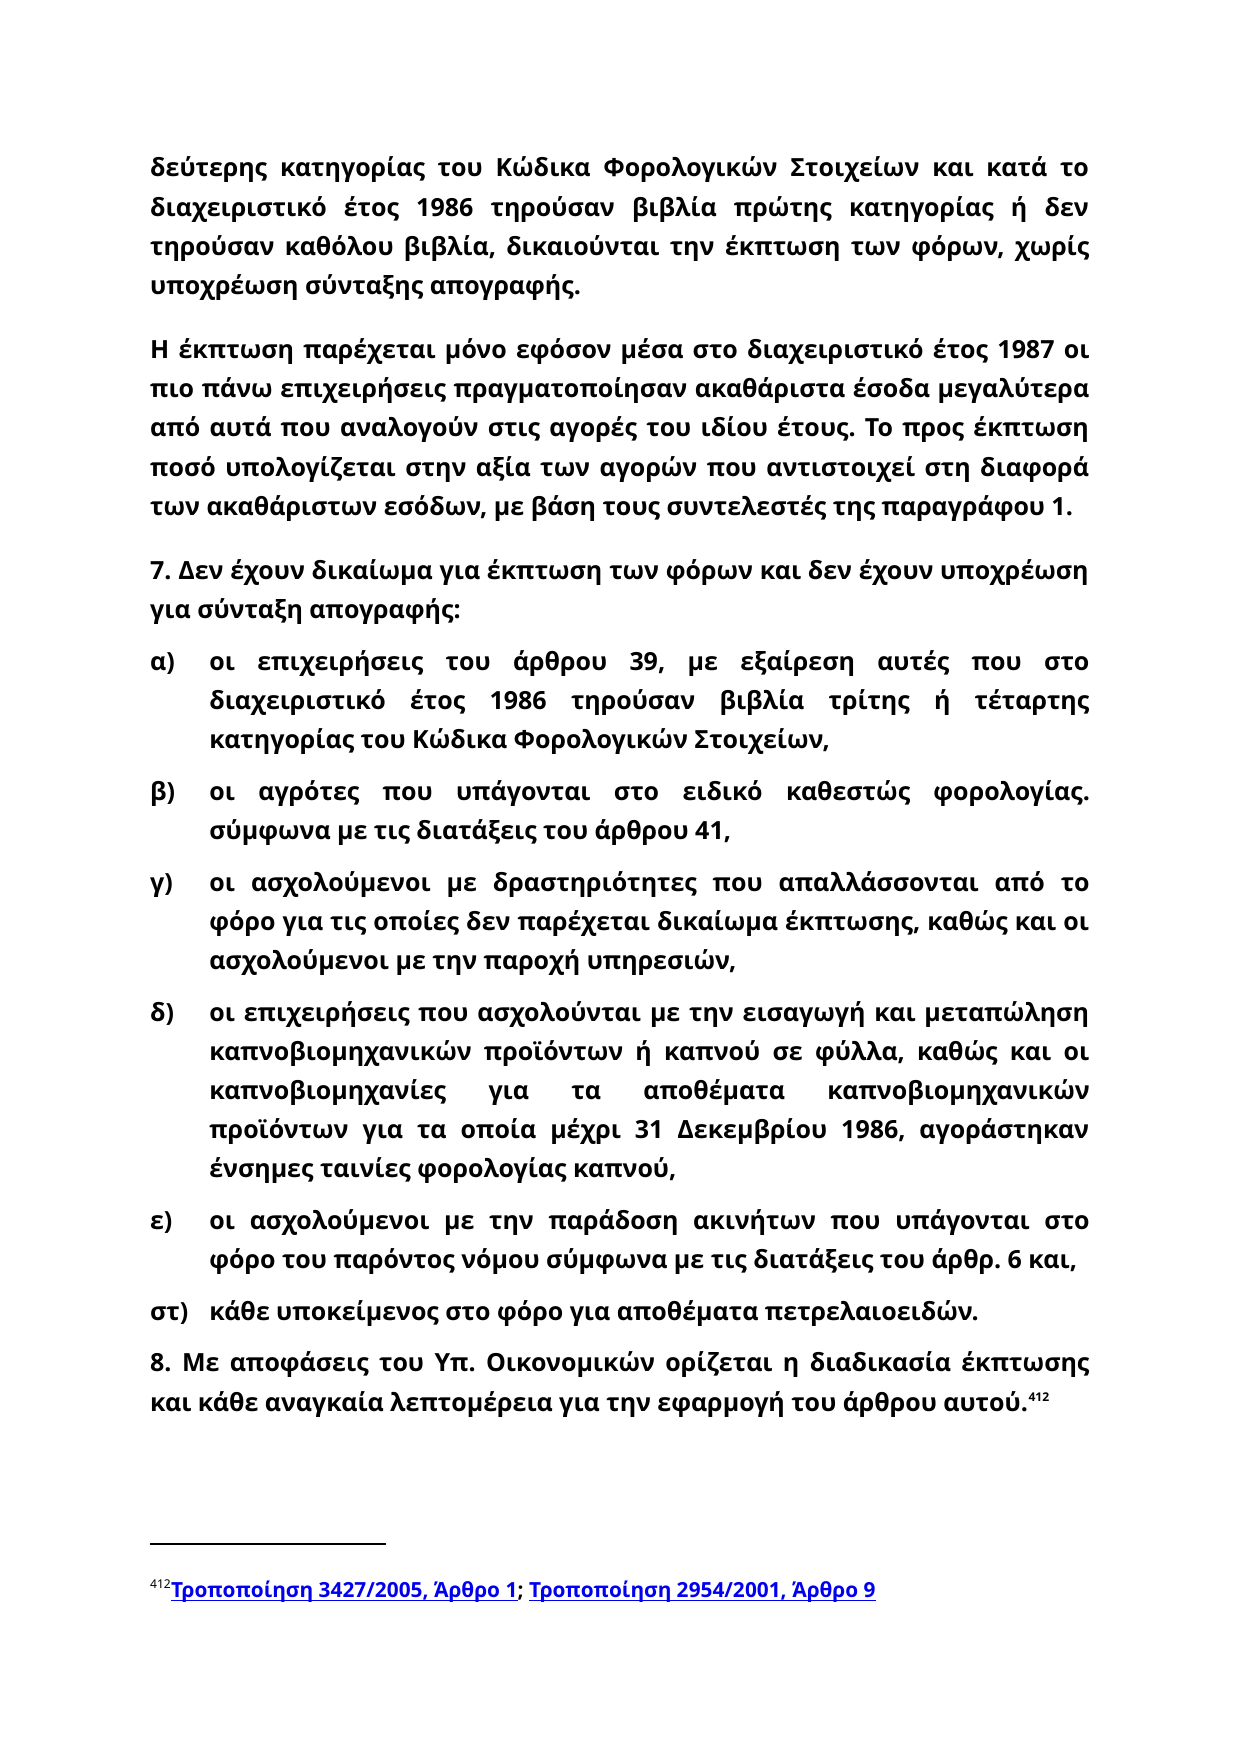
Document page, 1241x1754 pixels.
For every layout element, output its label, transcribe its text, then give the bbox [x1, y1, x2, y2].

text Η έκπτωση παρέχεται μόνο εφόσον μέσα στο διαχειριστικό έτος 1987 οι πιο πάνω επιχειρήσεις πραγματοποίησαν ακαθάριστα έσοδα μεγαλύτερα από αυτά που αναλογούν στις αγορές του ιδίου έτους. Το προς έκπτωση ποσό υπολογίζεται στην αξία των αγορών που αντιστοιχεί στη διαφορά των ακαθάριστων εσόδων, με βάση τους συντελεστές της παραγράφου 1. [150, 332, 1090, 522]
text δεύτερης κατηγορίας του Κώδικα Φορολογικών Στοιχείων και κατά το διαχειριστικό έτος 1986 τηρούσαν βιβλία πρώτης κατηγορίας ή δεν τηρούσαν καθόλου βιβλία, δικαιούνται την έκπτωση των φόρων, χωρίς υποχρέωση σύνταξης απογραφής. [150, 150, 1090, 302]
list ε) οι ασχολούμενοι με την παράδοση ακινήτων που υπάγονται στο φόρο του παρόντος νόμου σύμφωνα με τις διατάξεις του άρθρ. 6 και, [150, 1202, 1090, 1276]
list α) οι επιχειρήσεις του άρθρου 39, με εξαίρεση αυτές που στο διαχειριστικό έτος 1986 τηρούσαν βιβλία τρίτης ή τέταρτης κατηγορίας του Κώδικα Φορολογικών Στοιχείων, [150, 643, 1090, 756]
list β) οι αγρότες που υπάγονται στο ειδικό καθεστώς φορολογίας. σύμφωνα με τις διατάξεις του άρθρου 41, [150, 773, 1090, 847]
list δ) οι επιχειρήσεις που ασχολούνται με την εισαγωγή και μεταπώληση καπνοβιομηχανικών προϊόντων ή καπνού σε φύλλα, καθώς και οι καπνοβιομηχανίες για τα αποθέματα καπνοβιομηχανικών προϊόντων για τα οποία μέχρι 31 Δεκεμβρίου 1986, αγοράστηκαν ένσημες ταινίες φορολογίας καπνού, [150, 994, 1090, 1185]
list γ) οι ασχολούμενοι με δραστηριότητες που απαλλάσσονται από το φόρο για τις οποίες δεν παρέχεται δικαίωμα έκπτωσης, καθώς και οι ασχολούμενοι με την παροχή υπηρεσιών, [150, 864, 1090, 977]
list στ) κάθε υποκείμενος στο φόρο για αποθέματα πετρελαιοειδών. [150, 1293, 1090, 1327]
text Τροποποίηση 3427/2005, Άρθρο 1; Τροποποίηση 2954/2001, Άρθρο 9 [150, 1576, 1090, 1604]
text 8. Με αποφάσεις του Υπ. Οικονομικών ορίζεται η διαδικασία έκπτωσης και κάθε αναγκαία λεπτομέρεια για την εφαρμογή του άρθρου αυτού. [150, 1345, 1090, 1418]
text 7. Δεν έχουν δικαίωμα για έκπτωση των φόρων και δεν έχουν υποχρέωση για σύνταξη απογραφής: [150, 552, 1090, 626]
